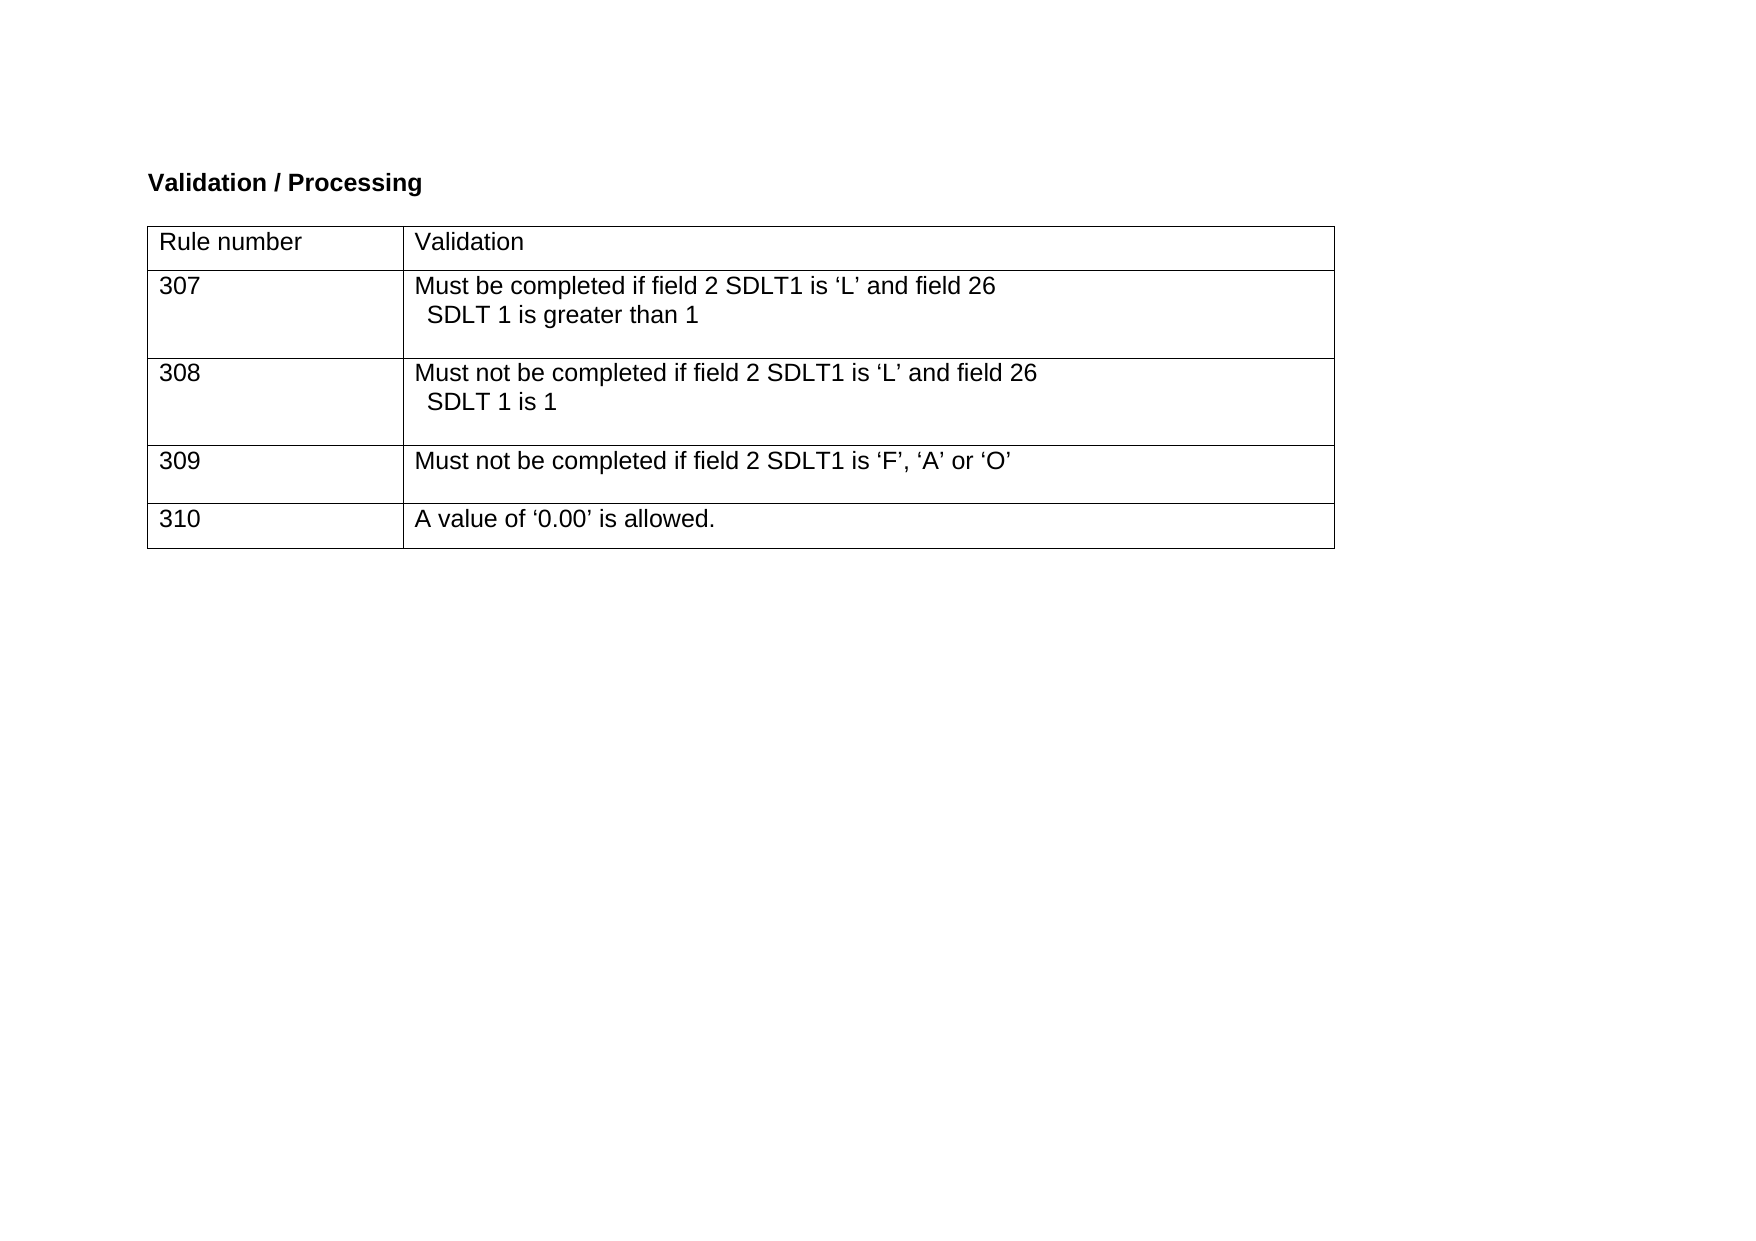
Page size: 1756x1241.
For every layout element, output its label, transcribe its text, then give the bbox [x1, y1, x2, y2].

table_header Validation [404, 227, 1334, 270]
subtitle Validation / Processing [148, 168, 1515, 197]
table_cell 309 [148, 446, 403, 503]
table_cell 307 [148, 271, 403, 357]
table_cell Must not be completed if field 2 SDLT1 is ‘F’, ‘A’ or ‘O’ [404, 446, 1334, 503]
table_cell A value of ‘0.00’ is allowed. [404, 504, 1334, 547]
table_cell Must be completed if field 2 SDLT1 is ‘L’ and field 26 SDLT 1 is greater than 1 [404, 271, 1334, 357]
table_header Rule number [148, 227, 403, 270]
table_cell 308 [148, 359, 403, 445]
table_cell 310 [148, 504, 403, 547]
table_cell Must not be completed if field 2 SDLT1 is ‘L’ and field 26 SDLT 1 is 1 [404, 359, 1334, 445]
